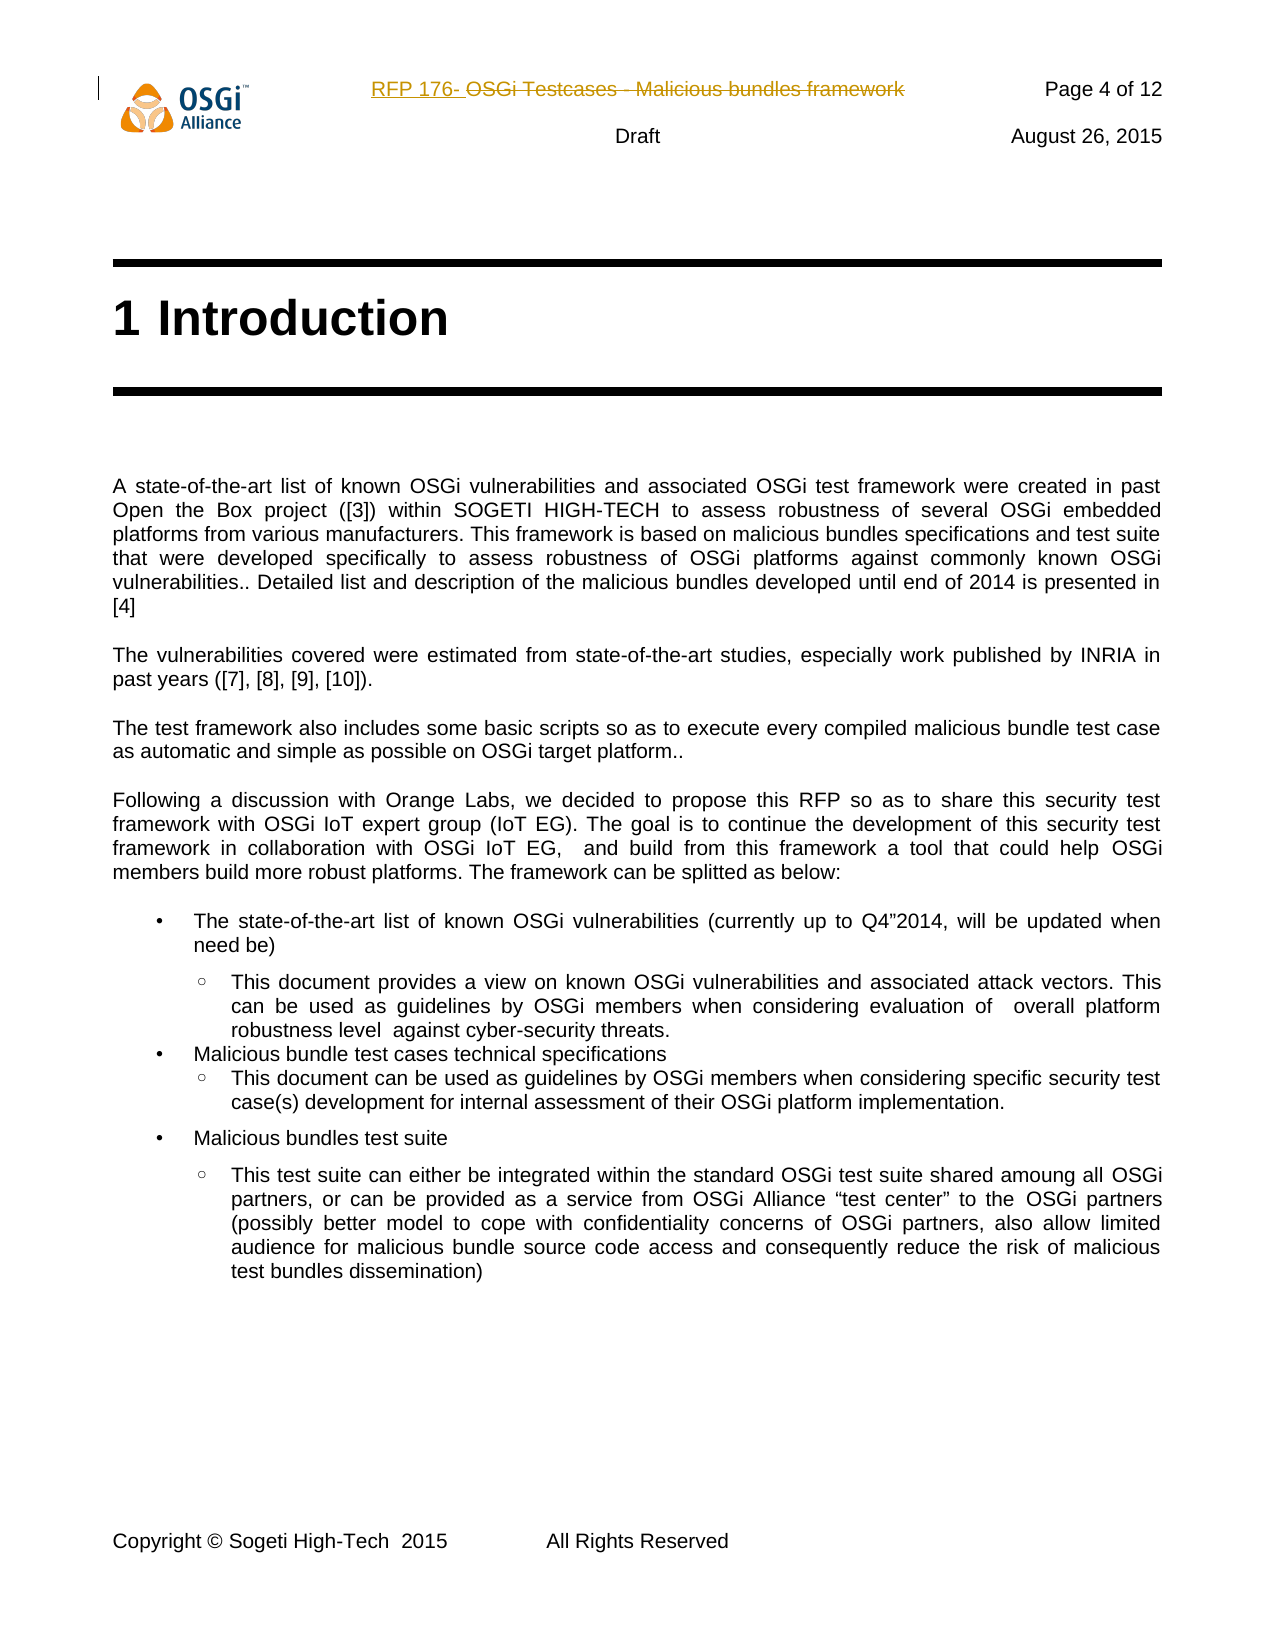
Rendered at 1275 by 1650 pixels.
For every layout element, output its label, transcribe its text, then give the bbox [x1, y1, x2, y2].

list The state-of-the-art list of known OSGi vulnerabilities (currently up to Q4”2014, will be updated when need be) [156, 909, 1162, 957]
list This document can be used as guidelines by OSGi members when considering specific security test case(s) development for internal assessment of their OSGi platform implementation. [193, 1066, 1162, 1114]
text A state-of-the-art list of known OSGi vulnerabilities and associated OSGi test framework were created in past Open the Box project ([3].) within SOGETI HIGH-TECH to assess robustness of several OSGi embedded platforms from various manufacturers. This framework is based on malicious bundles specifications and test suite that were developed specifically to assess robustness of OSGi platforms against commonly known OSGi vulnerabilities.. Detailed list and description of the malicious bundles developed until end of 2014 is presented in [4]. [112, 474, 1162, 617]
subtitle Introduction [112, 260, 1162, 396]
list Malicious bundles test suite [156, 1126, 1162, 1150]
list Malicious bundle test cases technical specifications [156, 1042, 1162, 1066]
list This document provides a view on known OSGi vulnerabilities and associated attack vectors. This can be used as guidelines by OSGi members when considering evaluation of overall platform robustness level against cyber-security threats. [193, 970, 1162, 1042]
list This test suite can either be integrated within the standard OSGi test suite shared amoung all OSGi partners, or can be provided as a service from OSGi Alliance “test center” to the OSGi partners (possibly better model to cope with confidentiality concerns of OSGi partners, also allow limited audience for malicious bundle source code access and consequently reduce the risk of malicious test bundles dissemination) [193, 1163, 1162, 1283]
text The vulnerabilities covered were estimated from state-of-the-art studies, especially work published by INRIA in past years ([7]., [8]., [9]., [10].). [112, 642, 1162, 690]
text The test framework also includes some basic scripts so as to execute every compiled malicious bundle test case as automatic and simple as possible on OSGi target platform.. [112, 715, 1162, 763]
text Following a discussion with Orange Labs, we decided to propose this RFP so as to share this security test framework with OSGi IoT expert group (IoT EG). The goal is to continue the development of this security test framework in collaboration with OSGi IoT EG, and build from this framework a tool that could help OSGi members build more robust platforms. The framework can be splitted as below: [112, 788, 1162, 884]
picture [113, 76, 257, 140]
